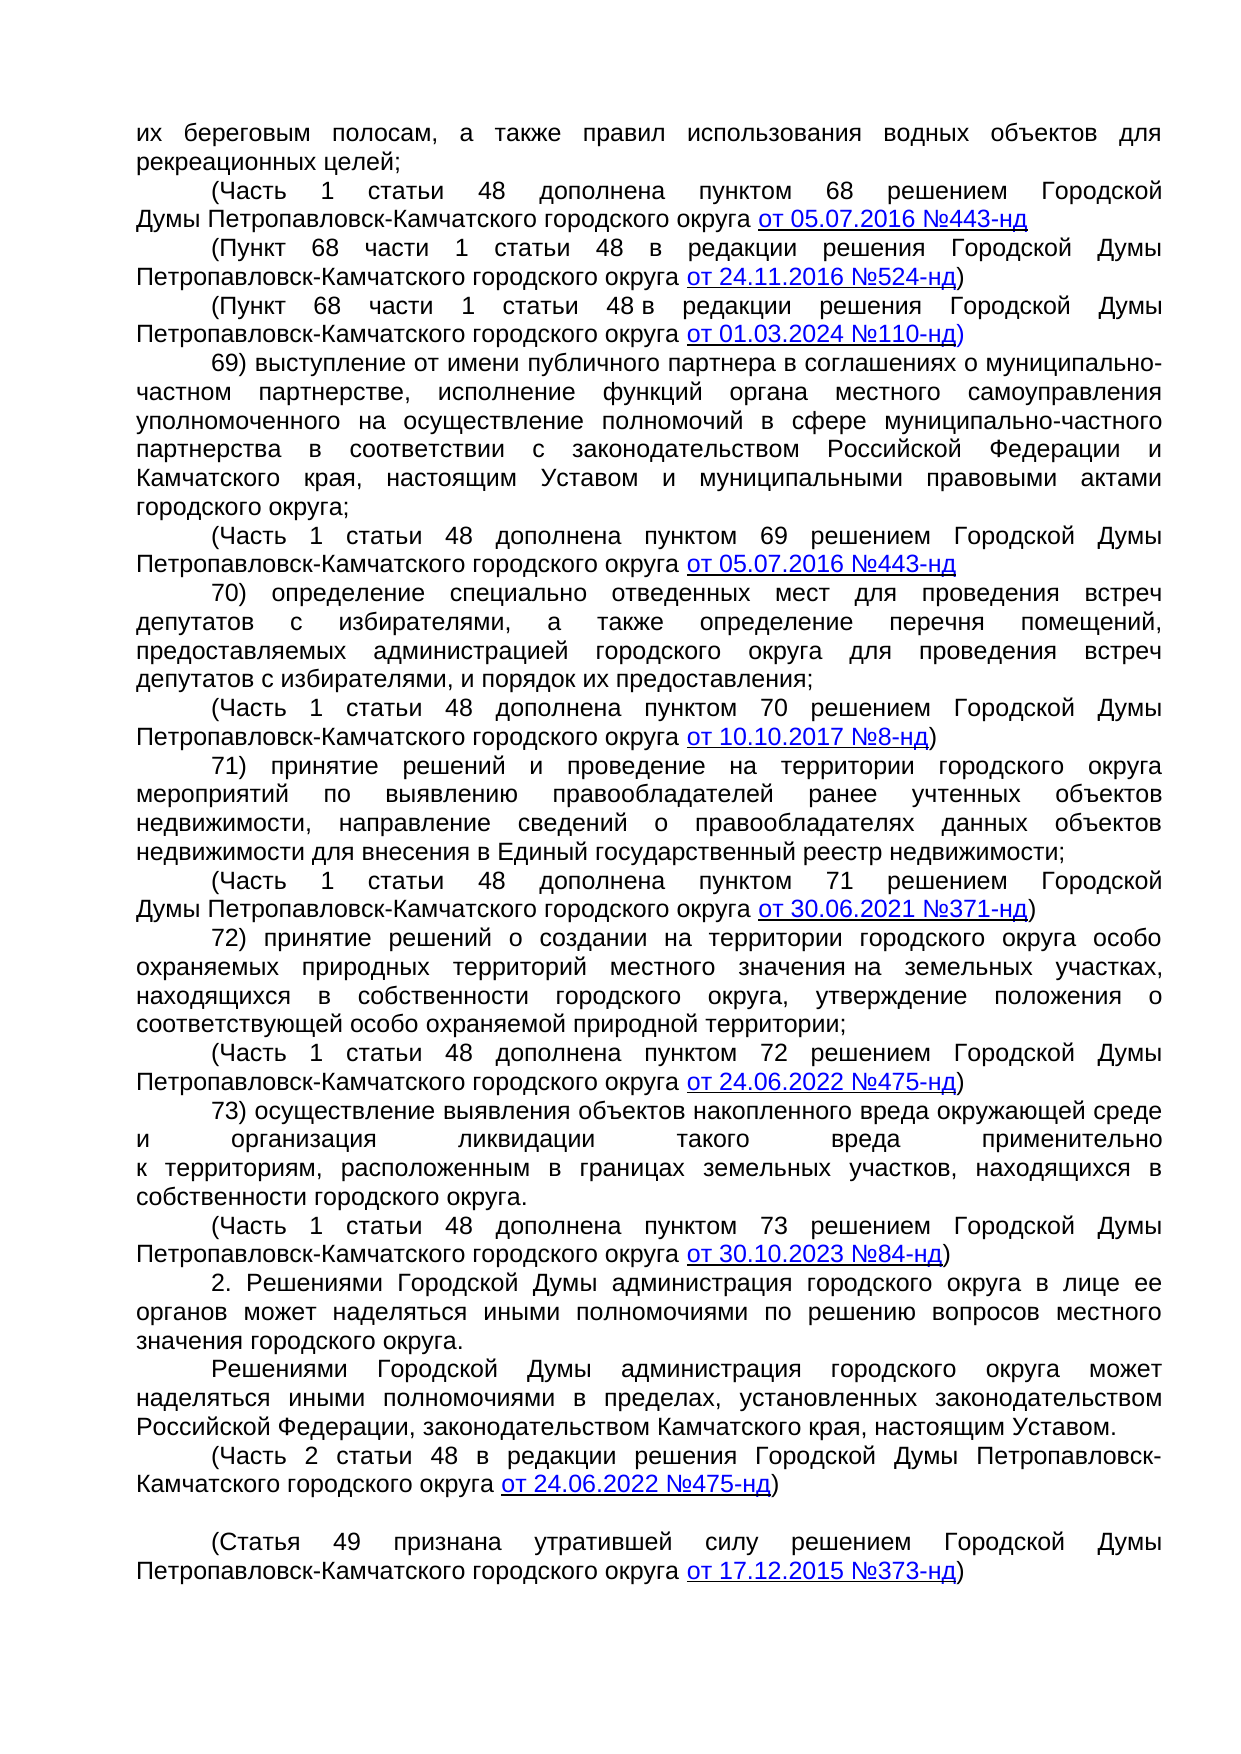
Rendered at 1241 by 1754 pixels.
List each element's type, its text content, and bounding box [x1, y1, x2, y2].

text 71) принятие решений и проведение на территории городского округа мероприятий по выявлению правообладателей ранее учтенных объектов недвижимости, направление сведений о правообладателях данных объектов недвижимости для внесения в Единый государственный реестр недвижимости; [136, 751, 1163, 866]
text (Часть 1 статьи 48 дополнена пунктом 70 решением Городской Думы Петропавловск-Камчатского городского округа от 10.10.2017 №8-нд) [136, 693, 1163, 751]
text 72) принятие решений о создании на территории городского округа особо охраняемых природных территорий местного значения на земельных участках, находящихся в собственности городского округа, утверждение положения о соответствующей особо охраняемой природной территории; [136, 923, 1163, 1038]
text 73) осуществление выявления объектов накопленного вреда окружающей среде и организация ликвидации такого вреда применительно к территориям, расположенным в границах земельных участков, находящихся в собственности городского округа. [136, 1096, 1163, 1211]
text (Часть 1 статьи 48 дополнена пунктом 71 решением Городской Думы Петропавловск-Камчатского городского округа от 30.06.2021 №371-нд) [136, 866, 1163, 923]
text Решениями Городской Думы администрация городского округа может наделяться иными полномочиями в пределах, установленных законодательством Российской Федерации, законодательством Камчатского края, настоящим Уставом. [136, 1354, 1163, 1441]
text (Часть 1 статьи 48 дополнена пунктом 72 решением Городской Думы Петропавловск-Камчатского городского округа от 24.06.2022 №475-нд) [136, 1038, 1163, 1096]
text (Пункт 68 части 1 статьи 48 в редакции решения Городской Думы Петропавловск-Камчатского городского округа от 01.03.2024 №110-нд) [136, 291, 1163, 348]
text 70) определение специально отведенных мест для проведения встреч депутатов с избирателями, а также определение перечня помещений, предоставляемых администрацией городского округа для проведения встреч депутатов с избирателями, и порядок их предоставления; [136, 578, 1163, 693]
text (Пункт 68 части 1 статьи 48 в редакции решения Городской Думы Петропавловск-Камчатского городского округа от 24.11.2016 №524-нд) [136, 233, 1163, 291]
text 69) выступление от имени публичного партнера в соглашениях о муниципально-частном партнерстве, исполнение функций органа местного самоуправления уполномоченного на осуществление полномочий в сфере муниципально-частного партнерства в соответствии с законодательством Российской Федерации и Камчатского края, настоящим Уставом и муниципальными правовыми актами городского округа; [136, 348, 1163, 521]
text (Часть 2 статьи 48 в редакции решения Городской Думы Петропавловск-Камчатского городского округа от 24.06.2022 №475-нд) [136, 1441, 1163, 1498]
text (Статья 49 признана утратившей силу решением Городской Думы Петропавловск-Камчатского городского округа от 17.12.2015 №373-нд) [136, 1527, 1163, 1584]
text их береговым полосам, а также правил использования водных объектов для рекреационных целей; [136, 118, 1163, 176]
text (Часть 1 статьи 48 дополнена пунктом 68 решением Городской Думы Петропавловск-Камчатского городского округа от 05.07.2016 №443-нд [136, 176, 1163, 233]
text 2. Решениями Городской Думы администрация городского округа в лице ее органов может наделяться иными полномочиями по решению вопросов местного значения городского округа. [136, 1268, 1163, 1354]
text (Часть 1 статьи 48 дополнена пунктом 73 решением Городской Думы Петропавловск-Камчатского городского округа от 30.10.2023 №84-нд) [136, 1211, 1163, 1268]
text (Часть 1 статьи 48 дополнена пунктом 69 решением Городской Думы Петропавловск-Камчатского городского округа от 05.07.2016 №443-нд [136, 521, 1163, 578]
